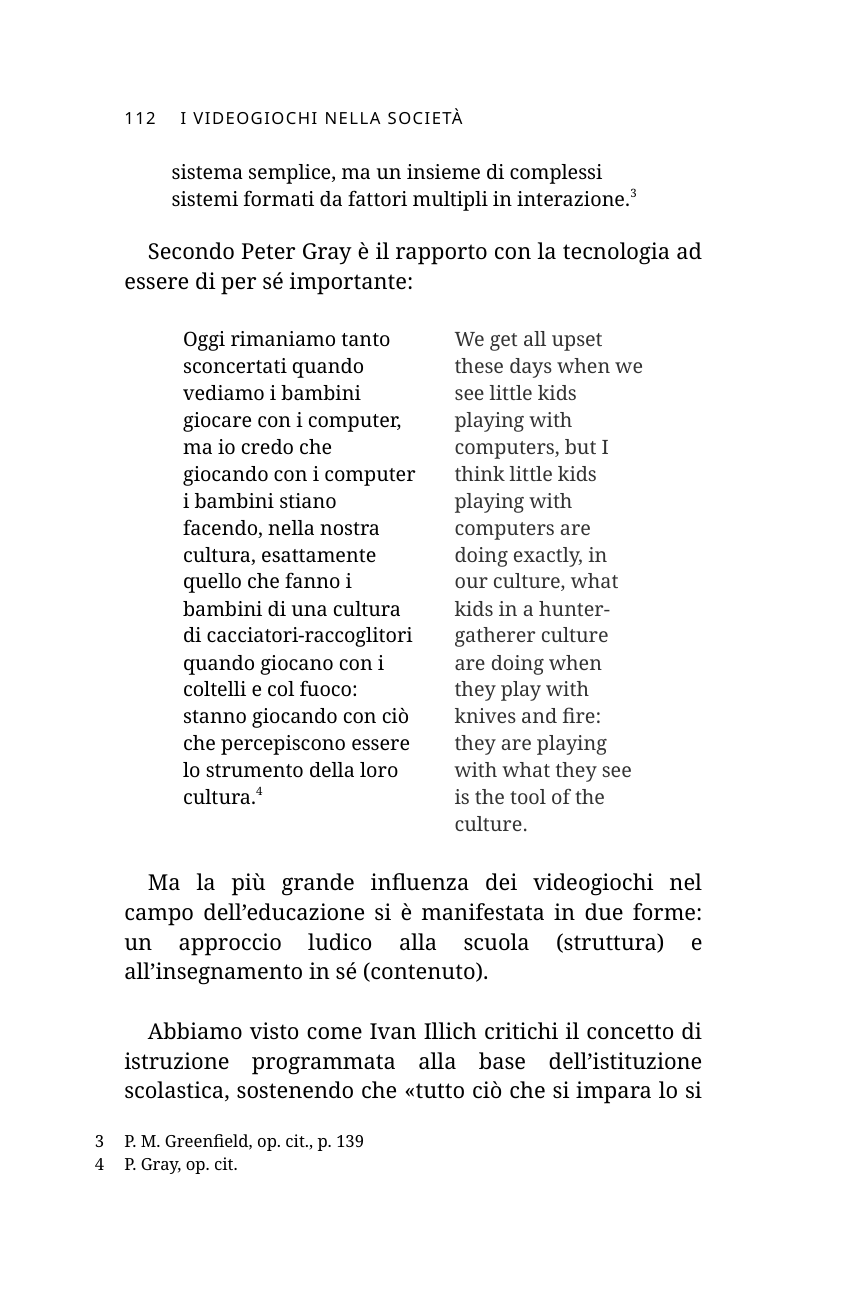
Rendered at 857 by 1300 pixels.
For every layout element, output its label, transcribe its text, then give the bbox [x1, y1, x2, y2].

table_header We get all upset these days when we see little kids playing with computers, but I think little kids playing with computers are doing exactly, in our culture, what kids in a hunter-gatherer culture are doing when they play with knives and fire: they are playing with what they see is the tool of the culture. [437, 296, 649, 867]
text Ma la più grande influenza dei videogiochi nel campo dell’educazione si è manifestata in due forme: un approccio ludico alla scuola (struttura) e all’insegnamento in sé (contenuto). [124, 867, 703, 986]
table_header Oggi rimaniamo tanto sconcertati quando vediamo i bambini giocare con i computer, ma io credo che giocando con i computer i bambini stiano facendo, nella nostra cultura, esattamente quello che fanno i bambini di una cultura di cacciatori-raccoglitori quando giocano con i coltelli e col fuoco: stanno giocando con ciò che percepiscono essere lo strumento della loro cultura. [177, 296, 437, 867]
text P. M. Greenfield, op. cit., p. 139 [94, 1130, 703, 1152]
text sistema semplice, ma un insieme di complessi sistemi formati da fattori multipli in interazione. [171, 158, 655, 212]
text Secondo Peter Gray è il rapporto con la tecnologia ad essere di per sé importante: [124, 236, 703, 296]
text Abbiamo visto come Ivan Illich critichi il concetto di istruzione programmata alla base dell’istituzione scolastica, sostenendo che «tutto ciò che si impara lo si [124, 1016, 703, 1105]
